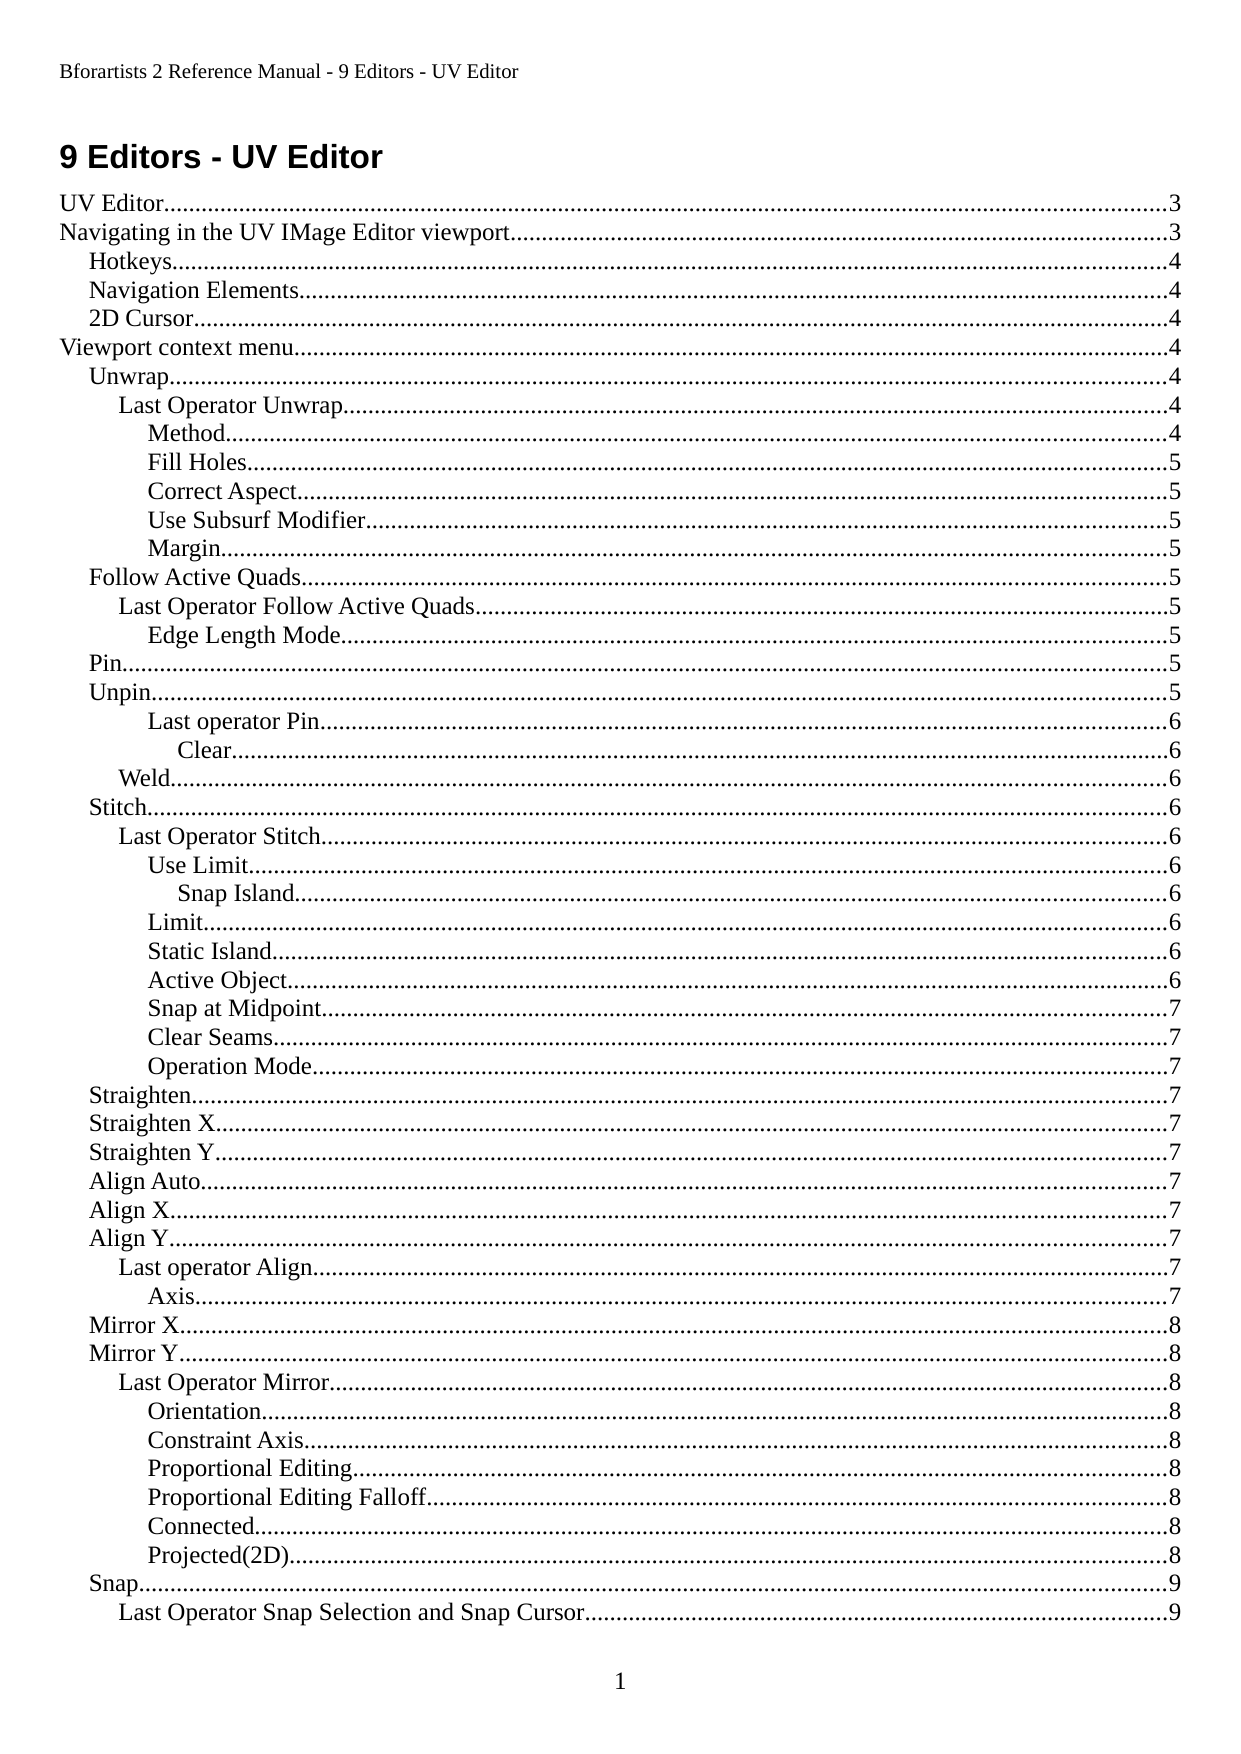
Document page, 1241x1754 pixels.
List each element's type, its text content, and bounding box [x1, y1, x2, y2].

text Pin 5 [88, 648, 1181, 677]
text Snap 9 [88, 1568, 1181, 1597]
text UV Editor 3 [59, 188, 1181, 217]
text Last operator Align 7 [118, 1252, 1181, 1281]
text Hotkeys 4 [88, 246, 1181, 275]
text Mirror Y 8 [88, 1338, 1181, 1367]
text Edge Length Mode 5 [147, 620, 1181, 648]
text Active Object 6 [147, 965, 1181, 993]
text Connected 8 [147, 1511, 1181, 1540]
text Axis 7 [147, 1281, 1181, 1310]
text Snap Island 6 [177, 878, 1181, 907]
text Align Y 7 [88, 1223, 1181, 1252]
text Fill Holes 5 [147, 447, 1181, 476]
text Snap at Midpoint 7 [147, 993, 1181, 1022]
text Unpin 5 [88, 677, 1181, 706]
text Last Operator Unwrap 4 [118, 390, 1181, 418]
text Align Auto 7 [88, 1166, 1181, 1195]
text Limit 6 [147, 907, 1181, 936]
text Navigation Elements 4 [88, 275, 1181, 303]
text Last Operator Follow Active Quads 5 [118, 591, 1181, 620]
text Static Island 6 [147, 936, 1181, 965]
text Margin 5 [147, 533, 1181, 562]
text Align X 7 [88, 1195, 1181, 1223]
text Viewport context menu 4 [59, 332, 1181, 361]
text Mirror X 8 [88, 1310, 1181, 1338]
text Clear Seams 7 [147, 1022, 1181, 1051]
text Operation Mode 7 [147, 1051, 1181, 1080]
text Unwrap 4 [88, 361, 1181, 390]
text Projected(2D) 8 [147, 1540, 1181, 1568]
text Constraint Axis 8 [147, 1425, 1181, 1453]
text Proportional Editing 8 [147, 1453, 1181, 1482]
text Straighten Y 7 [88, 1137, 1181, 1166]
text Use Subsurf Modifier 5 [147, 505, 1181, 533]
text Stitch 6 [88, 792, 1181, 821]
text Clear 6 [177, 735, 1181, 763]
text Weld 6 [118, 763, 1181, 792]
text Last Operator Mirror 8 [118, 1367, 1181, 1396]
text Straighten 7 [88, 1080, 1181, 1108]
text Last Operator Snap Selection and Snap Cursor 9 [118, 1597, 1181, 1626]
text Correct Aspect 5 [147, 476, 1181, 505]
text Method 4 [147, 418, 1181, 447]
text Last operator Pin 6 [147, 706, 1181, 735]
subtitle 9 Editors - UV Editor [59, 138, 1181, 176]
text Proportional Editing Falloff 8 [147, 1482, 1181, 1511]
text Orientation 8 [147, 1396, 1181, 1425]
text Follow Active Quads 5 [88, 562, 1181, 591]
text Last Operator Stitch 6 [118, 821, 1181, 850]
text Use Limit 6 [147, 850, 1181, 878]
text Straighten X 7 [88, 1108, 1181, 1137]
text 2D Cursor 4 [88, 303, 1181, 332]
text Navigating in the UV IMage Editor viewport 3 [59, 217, 1181, 246]
